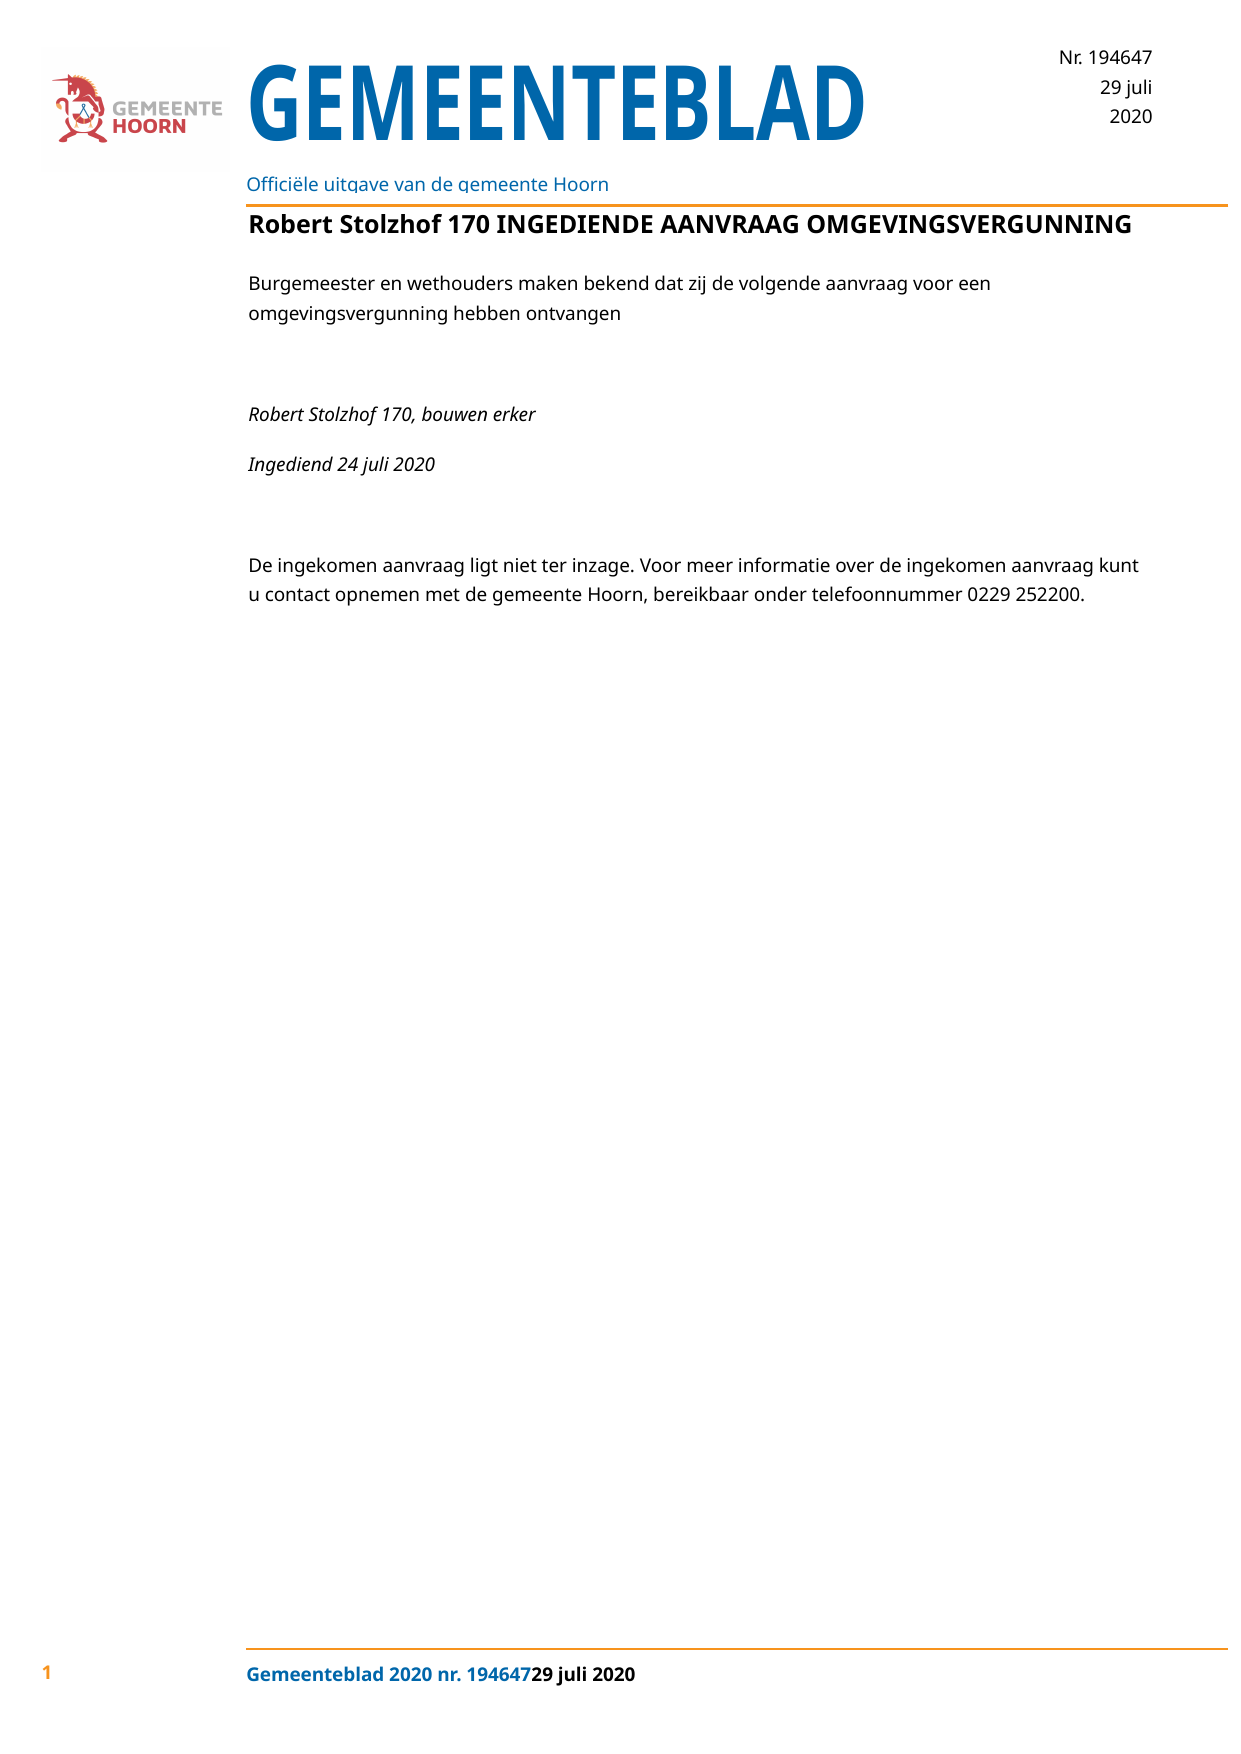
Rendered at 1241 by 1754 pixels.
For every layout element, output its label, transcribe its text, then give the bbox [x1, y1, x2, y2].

text De ingekomen aanvraag ligt niet ter inzage. Voor meer informatie over de ingekomen aanvraag kunt u contact opnemen met de gemeente Hoorn, bereikbaar onder telefoonnummer 0229 252200. [248, 552, 1152, 607]
text Robert Stolzhof 170, bouwen erker [248, 401, 1152, 426]
picture [41, 47, 231, 172]
text Robert Stolzhof 170 INGEDIENDE AANVRAAG OMGEVINGSVERGUNNING [248, 207, 1152, 241]
text Ingediend 24 juli 2020 [248, 451, 1152, 477]
text Burgemeester en wethouders maken bekend dat zij de volgende aanvraag voor een omgevingsvergunning hebben ontvangen [248, 270, 1152, 326]
